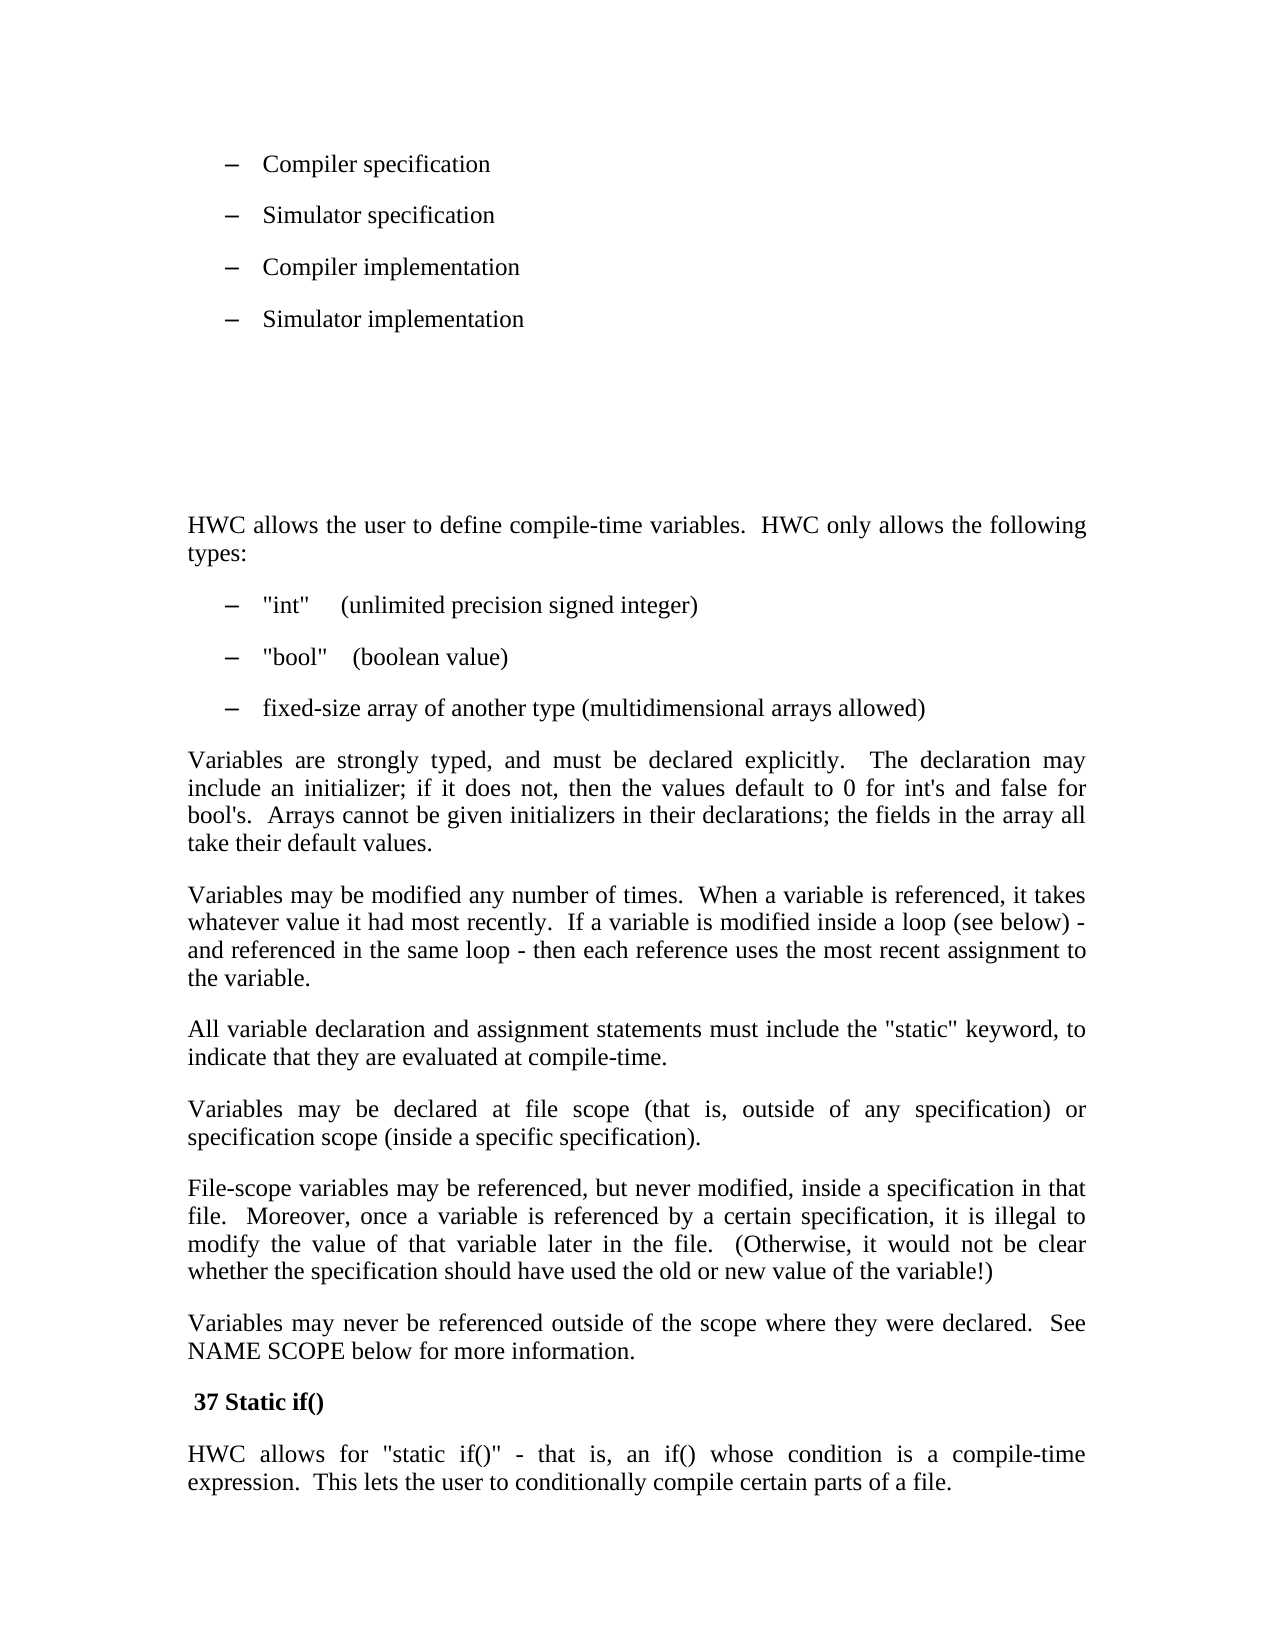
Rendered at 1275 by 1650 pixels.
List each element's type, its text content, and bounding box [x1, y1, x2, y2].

list Simulator implementation [225, 305, 1087, 333]
list Static if() [187, 1388, 1087, 1416]
list Compiler implementation [225, 253, 1087, 281]
list "bool" (boolean value) [225, 643, 1087, 670]
text Variables may never be referenced outside of the scope where they were declared. See NAME SCOPE below for more information. [187, 1309, 1087, 1364]
list Simulator specification [225, 202, 1087, 229]
text Variables may be modified any number of times. When a variable is referenced, it takes whatever value it had most recently. If a variable is modified inside a loop (see below) - and referenced in the same loop - then each reference uses the most recent assignment to the variable. [187, 881, 1087, 992]
text Variables may be declared at file scope (that is, outside of any specification) or specification scope (inside a specific specification). [187, 1095, 1087, 1150]
text Variables are strongly typed, and must be declared explicitly. The declaration may include an initializer; if it does not, then the values default to 0 for int's and false for bool's. Arrays cannot be given initializers in their declarations; the fields in the array all take their default values. [187, 746, 1087, 857]
text File-scope variables may be referenced, but never modified, inside a specification in that file. Moreover, once a variable is referenced by a certain specification, it is illegal to modify the value of that variable later in the file. (Otherwise, it would not be clear whether the specification should have used the old or new value of the variable!) [187, 1174, 1087, 1285]
list Compiler specification [225, 150, 1087, 178]
text All variable declaration and assignment statements must include the "static" keyword, to indicate that they are evaluated at compile-time. [187, 1016, 1087, 1071]
text HWC allows for "static if()" - that is, an if() whose condition is a compile-time expression. This lets the user to conditionally compile certain parts of a file. [187, 1440, 1087, 1496]
text HWC allows the user to define compile-time variables. HWC only allows the following types: [187, 512, 1087, 567]
list fixed-size array of another type (multidimensional arrays allowed) [225, 694, 1087, 722]
list "int" (unlimited precision signed integer) [225, 591, 1087, 619]
